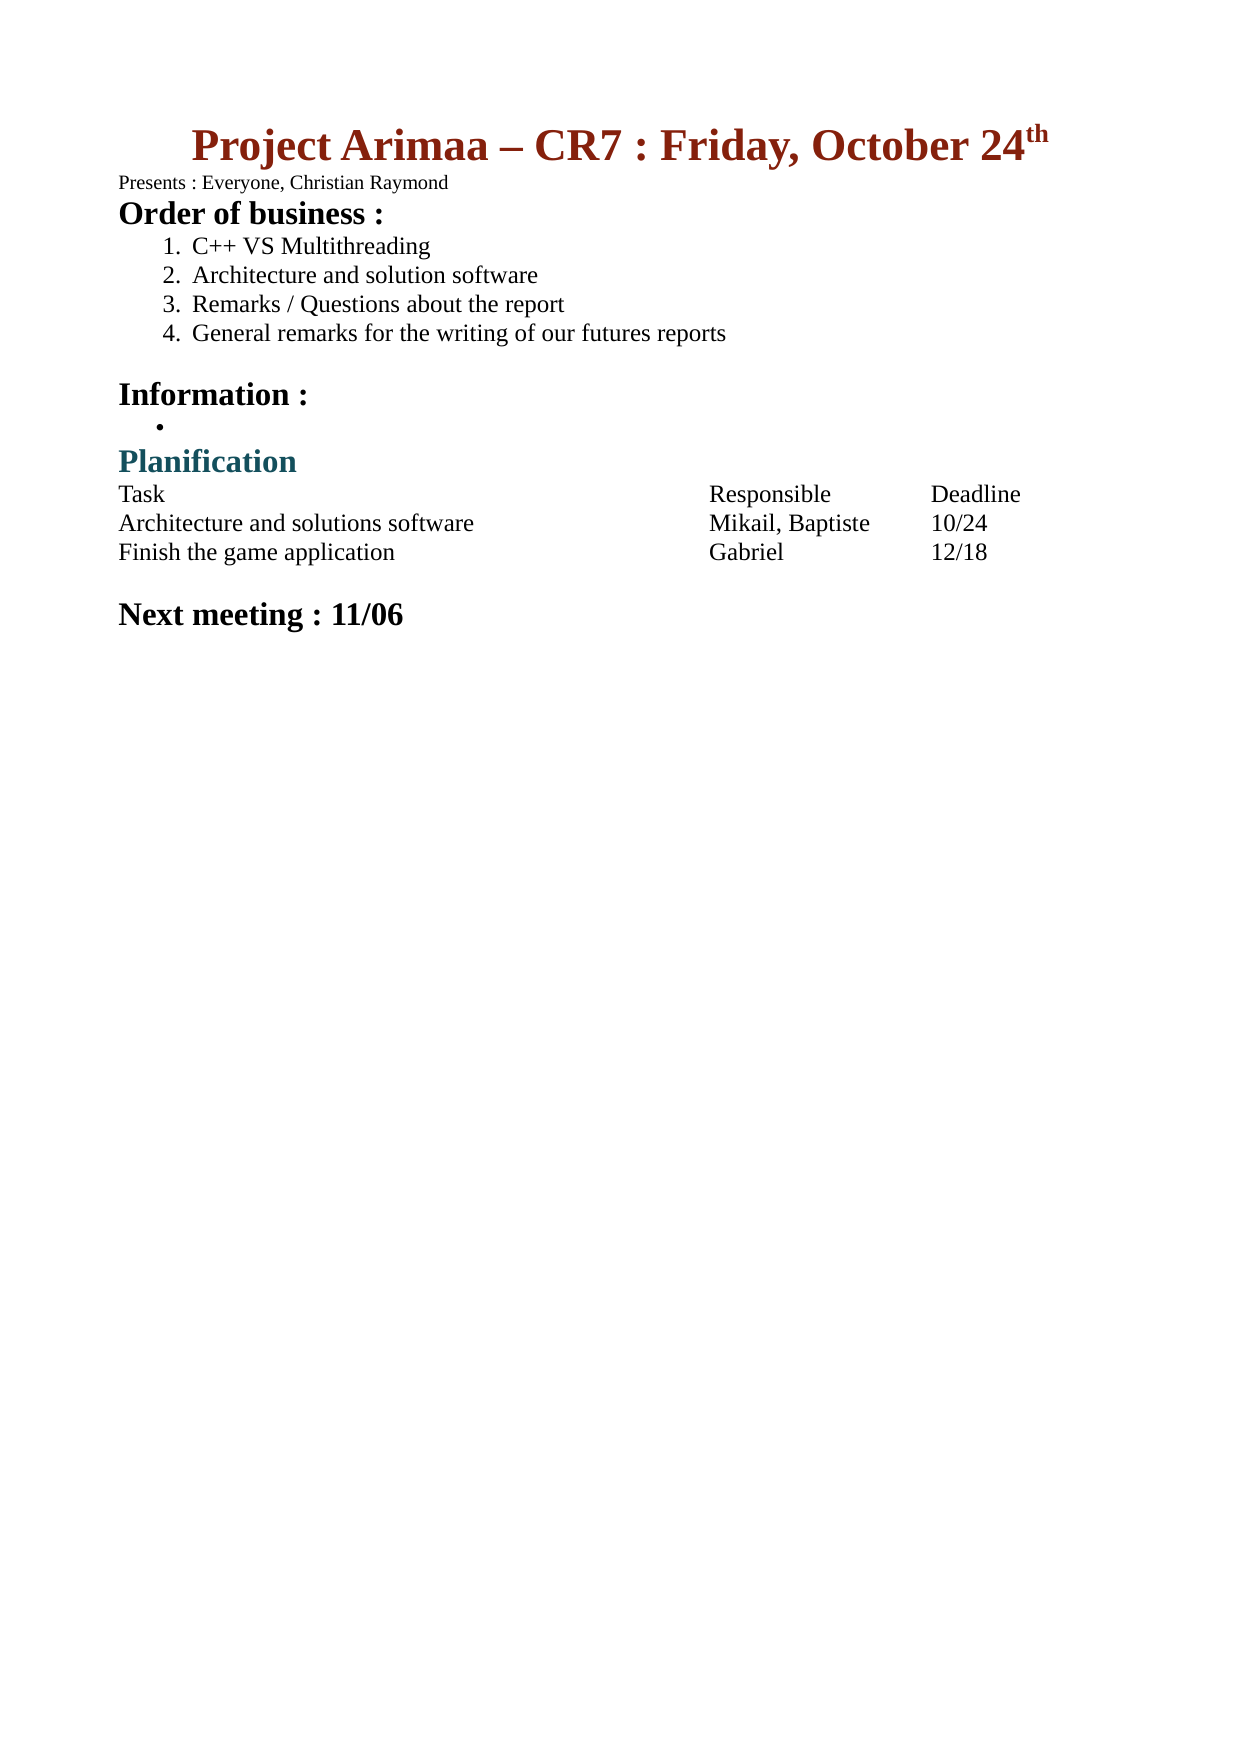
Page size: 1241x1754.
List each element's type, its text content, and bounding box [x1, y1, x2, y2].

text Project Arimaa – CR7 : Friday, October 24th [118, 118, 1122, 170]
subtitle Order of business : [118, 194, 1122, 231]
subtitle Next meeting : 11/06 [118, 594, 1122, 632]
list General remarks for the writing of our futures reports [162, 318, 1122, 346]
list Architecture and solution software [162, 260, 1122, 289]
subtitle Information : [118, 375, 1122, 413]
text Architecture and solutions software Mikail, Baptiste 10/24 [118, 508, 1122, 537]
list Remarks / Questions about the report [162, 289, 1122, 318]
text Presents : Everyone, Christian Raymond [118, 170, 1122, 194]
text Task Responsible Deadline [118, 479, 1122, 508]
text Finish the game application Gabriel 12/18 [118, 537, 1122, 566]
subtitle Planification [118, 442, 1122, 479]
list C++ VS Multithreading [162, 231, 1122, 260]
